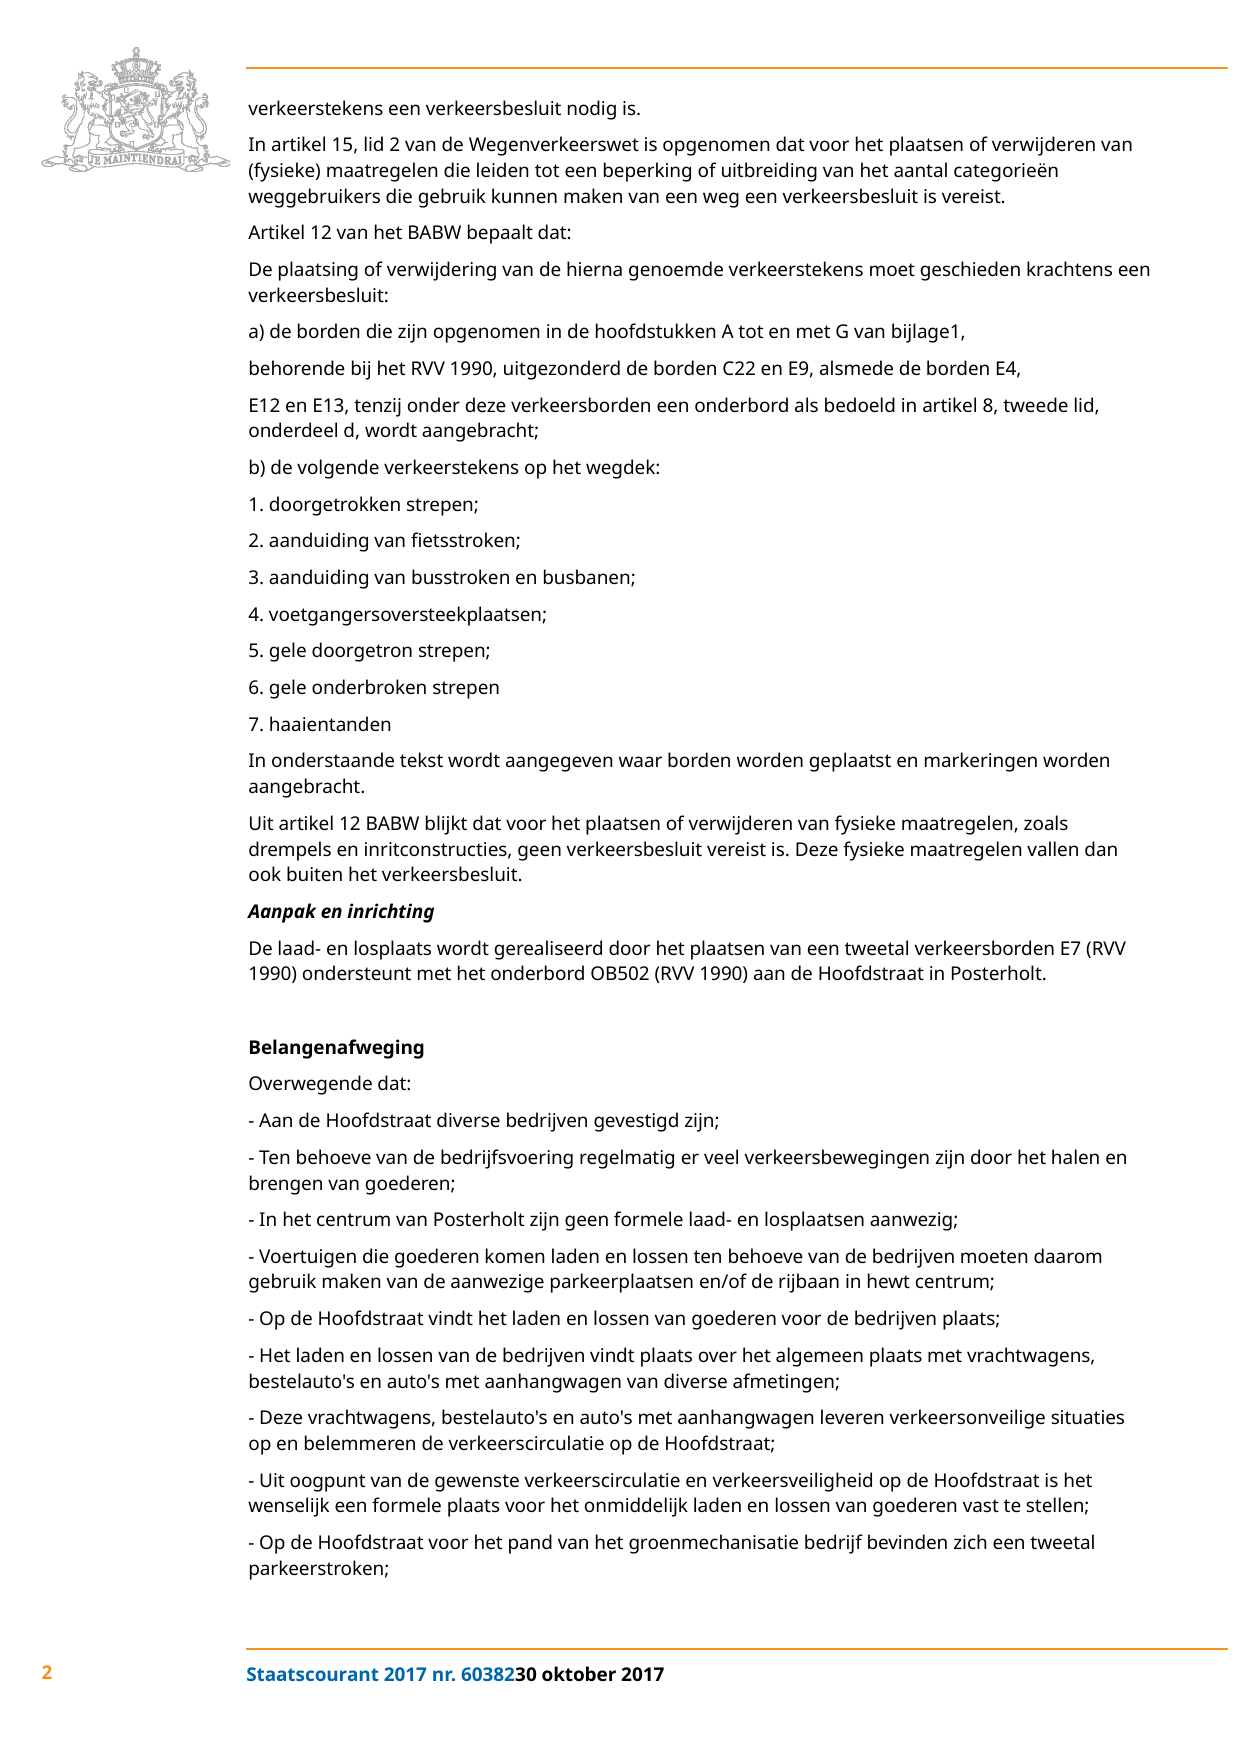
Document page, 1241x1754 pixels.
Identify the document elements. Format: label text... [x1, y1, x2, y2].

text behorende bij het RVV 1990, uitgezonderd de borden C22 en E9, alsmede de borden E4, [248, 355, 1152, 381]
text b) de volgende verkeerstekens op het wegdek: [248, 454, 1152, 480]
text 5. gele doorgetron strepen; [248, 638, 1152, 663]
text Overwegende dat: [248, 1071, 1152, 1096]
text 4. voetgangersoversteekplaatsen; [248, 601, 1152, 627]
text 2. aanduiding van fietsstroken; [248, 528, 1152, 553]
text 6. gele onderbroken strepen [248, 674, 1152, 700]
text E12 en E13, tenzij onder deze verkeersborden een onderbord als bedoeld in artikel 8, tweede lid, onderdeel d, wordt aangebracht; [248, 392, 1152, 443]
text In onderstaande tekst wordt aangegeven waar borden worden geplaatst en markeringen worden aangebracht. [248, 748, 1152, 799]
text Belangenafweging [248, 1034, 1152, 1060]
text Aanpak en inrichting [248, 898, 1152, 924]
text - Ten behoeve van de bedrijfsvoering regelmatig er veel verkeersbewegingen zijn door het halen en brengen van goederen; [248, 1144, 1152, 1195]
text Artikel 12 van het BABW bepaalt dat: [248, 219, 1152, 245]
text a) de borden die zijn opgenomen in de hoofdstukken A tot en met G van bijlage1, [248, 319, 1152, 344]
text - Uit oogpunt van de gewenste verkeerscirculatie en verkeersveiligheid op de Hoofdstraat is het wenselijk een formele plaats voor het onmiddelijk laden en lossen van goederen vast te stellen; [248, 1467, 1152, 1518]
text Uit artikel 12 BABW blijkt dat voor het plaatsen of verwijderen van fysieke maatregelen, zoals drempels en inritconstructies, geen verkeersbesluit vereist is. Deze fysieke maatregelen vallen dan ook buiten het verkeersbesluit. [248, 810, 1152, 887]
picture [41, 47, 231, 172]
text De plaatsing of verwijdering van de hierna genoemde verkeerstekens moet geschieden krachtens een verkeersbesluit: [248, 256, 1152, 308]
text In artikel 15, lid 2 van de Wegenverkeerswet is opgenomen dat voor het plaatsen of verwijderen van (fysieke) maatregelen die leiden tot een beperking of uitbreiding van het aantal categorieën weggebruikers die gebruik kunnen maken van een weg een verkeersbesluit is vereist. [248, 131, 1152, 209]
text 3. aanduiding van busstroken en busbanen; [248, 564, 1152, 590]
text 1. doorgetrokken strepen; [248, 491, 1152, 517]
text - Voertuigen die goederen komen laden en lossen ten behoeve van de bedrijven moeten daarom gebruik maken van de aanwezige parkeerplaatsen en/of de rijbaan in hewt centrum; [248, 1243, 1152, 1294]
text 7. haaientanden [248, 711, 1152, 737]
text De laad- en losplaats wordt gerealiseerd door het plaatsen van een tweetal verkeersborden E7 (RVV 1990) ondersteunt met het onderbord OB502 (RVV 1990) aan de Hoofdstraat in Posterholt. [248, 935, 1152, 986]
text - Deze vrachtwagens, bestelauto's en auto's met aanhangwagen leveren verkeersonveilige situaties op en belemmeren de verkeerscirculatie op de Hoofdstraat; [248, 1404, 1152, 1456]
text - Het laden en lossen van de bedrijven vindt plaats over het algemeen plaats met vrachtwagens, bestelauto's en auto's met aanhangwagen van diverse afmetingen; [248, 1342, 1152, 1393]
text - Op de Hoofdstraat voor het pand van het groenmechanisatie bedrijf bevinden zich een tweetal parkeerstroken; [248, 1529, 1152, 1581]
text verkeerstekens een verkeersbesluit nodig is. [248, 95, 1152, 121]
text - Aan de Hoofdstraat diverse bedrijven gevestigd zijn; [248, 1107, 1152, 1133]
text - Op de Hoofdstraat vindt het laden en lossen van goederen voor de bedrijven plaats; [248, 1305, 1152, 1331]
text - In het centrum van Posterholt zijn geen formele laad- en losplaatsen aanwezig; [248, 1206, 1152, 1232]
